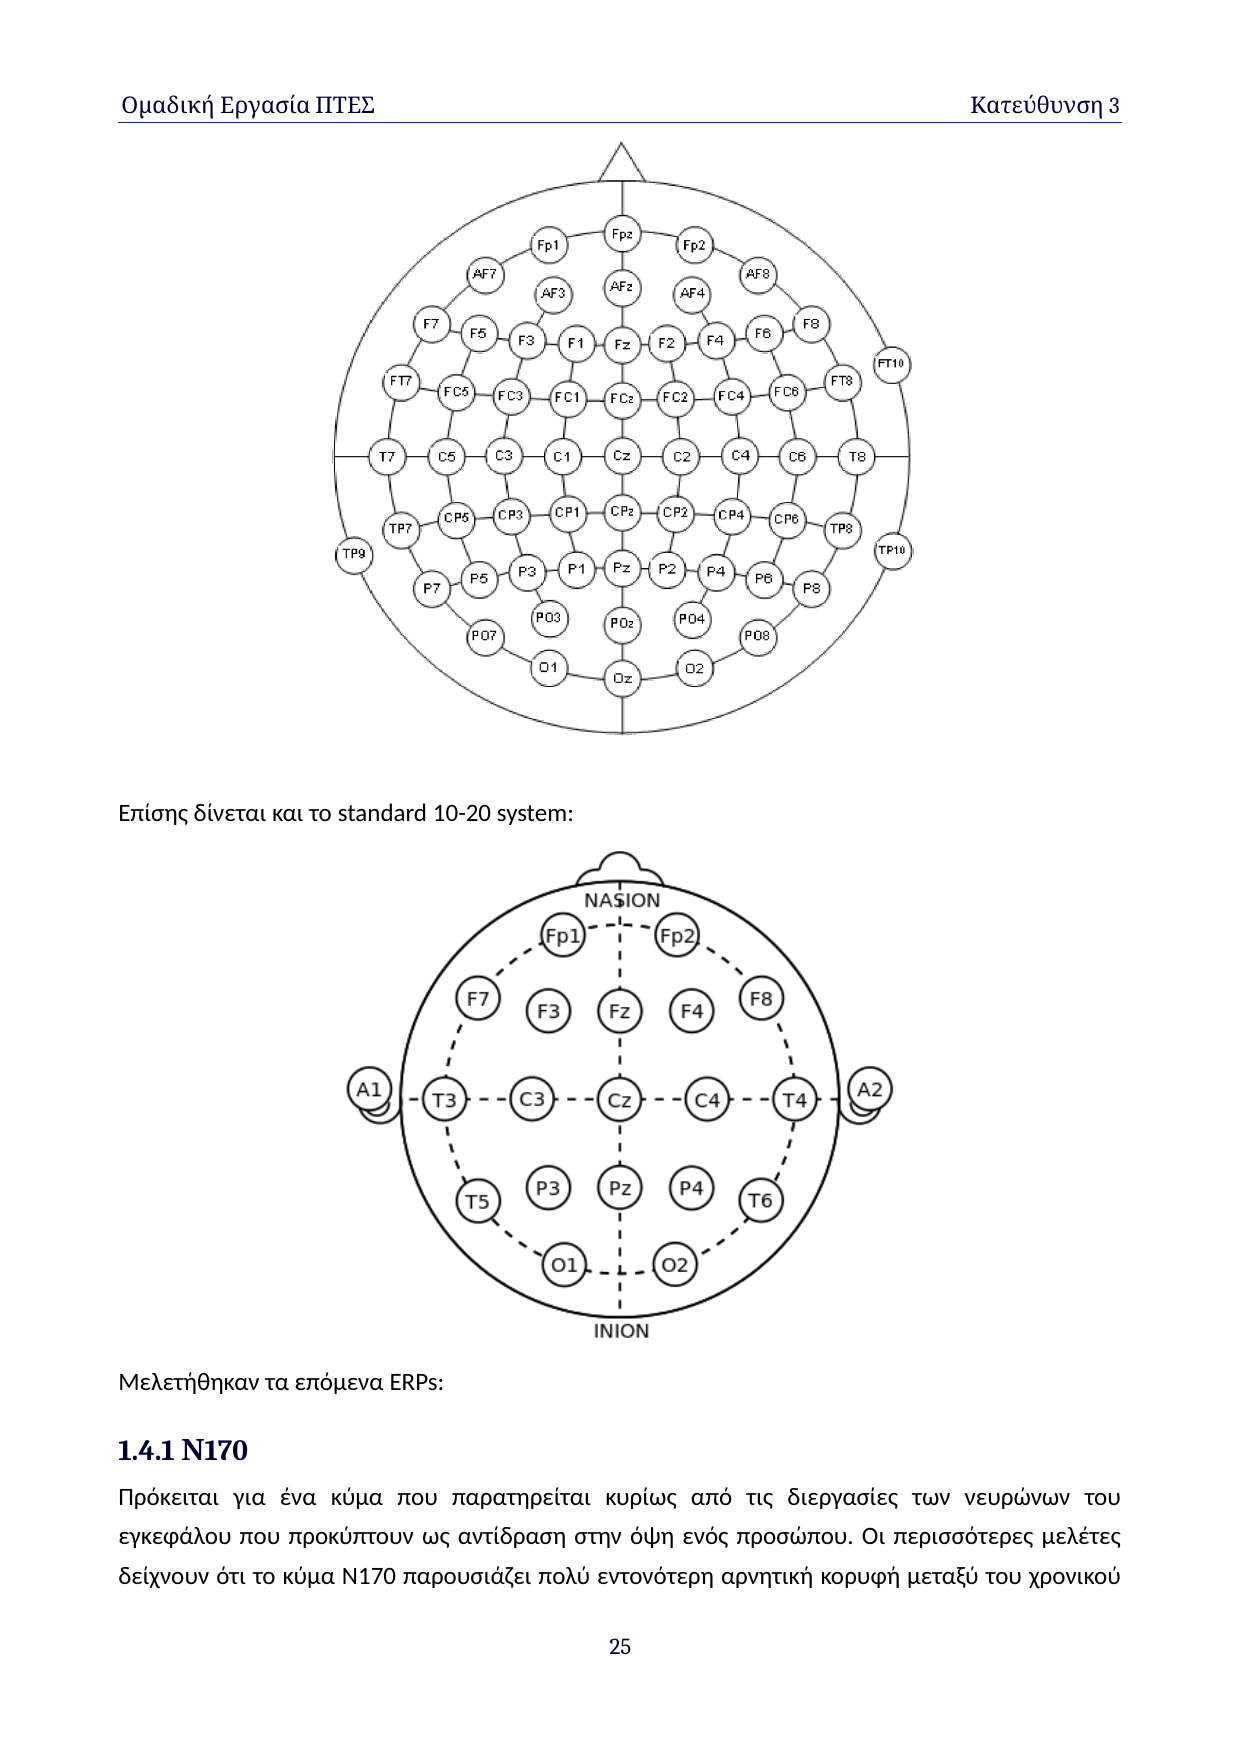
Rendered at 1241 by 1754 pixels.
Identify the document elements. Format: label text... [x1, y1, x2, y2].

text Πρόκειται για ένα κύμα που παρατηρείται κυρίως από τις διεργασίες των νευρώνων του εγκεφάλου που προκύπτουν ως αντίδραση στην όψη ενός προσώπου. Οι περισσότερες μελέτες δείχνουν ότι το κύμα N170 παρουσιάζει πολύ εντονότερη αρνητική κορυφή μεταξύ του χρονικού [118, 1481, 1122, 1590]
text Μελετήθηκαν τα επόμενα ERPs: [118, 1366, 1122, 1396]
picture [281, 137, 960, 774]
subtitle Ν170 [118, 1434, 1122, 1468]
text Επίσης δίνεται και το standard 10-20 system: [118, 797, 1122, 828]
picture [344, 851, 896, 1342]
